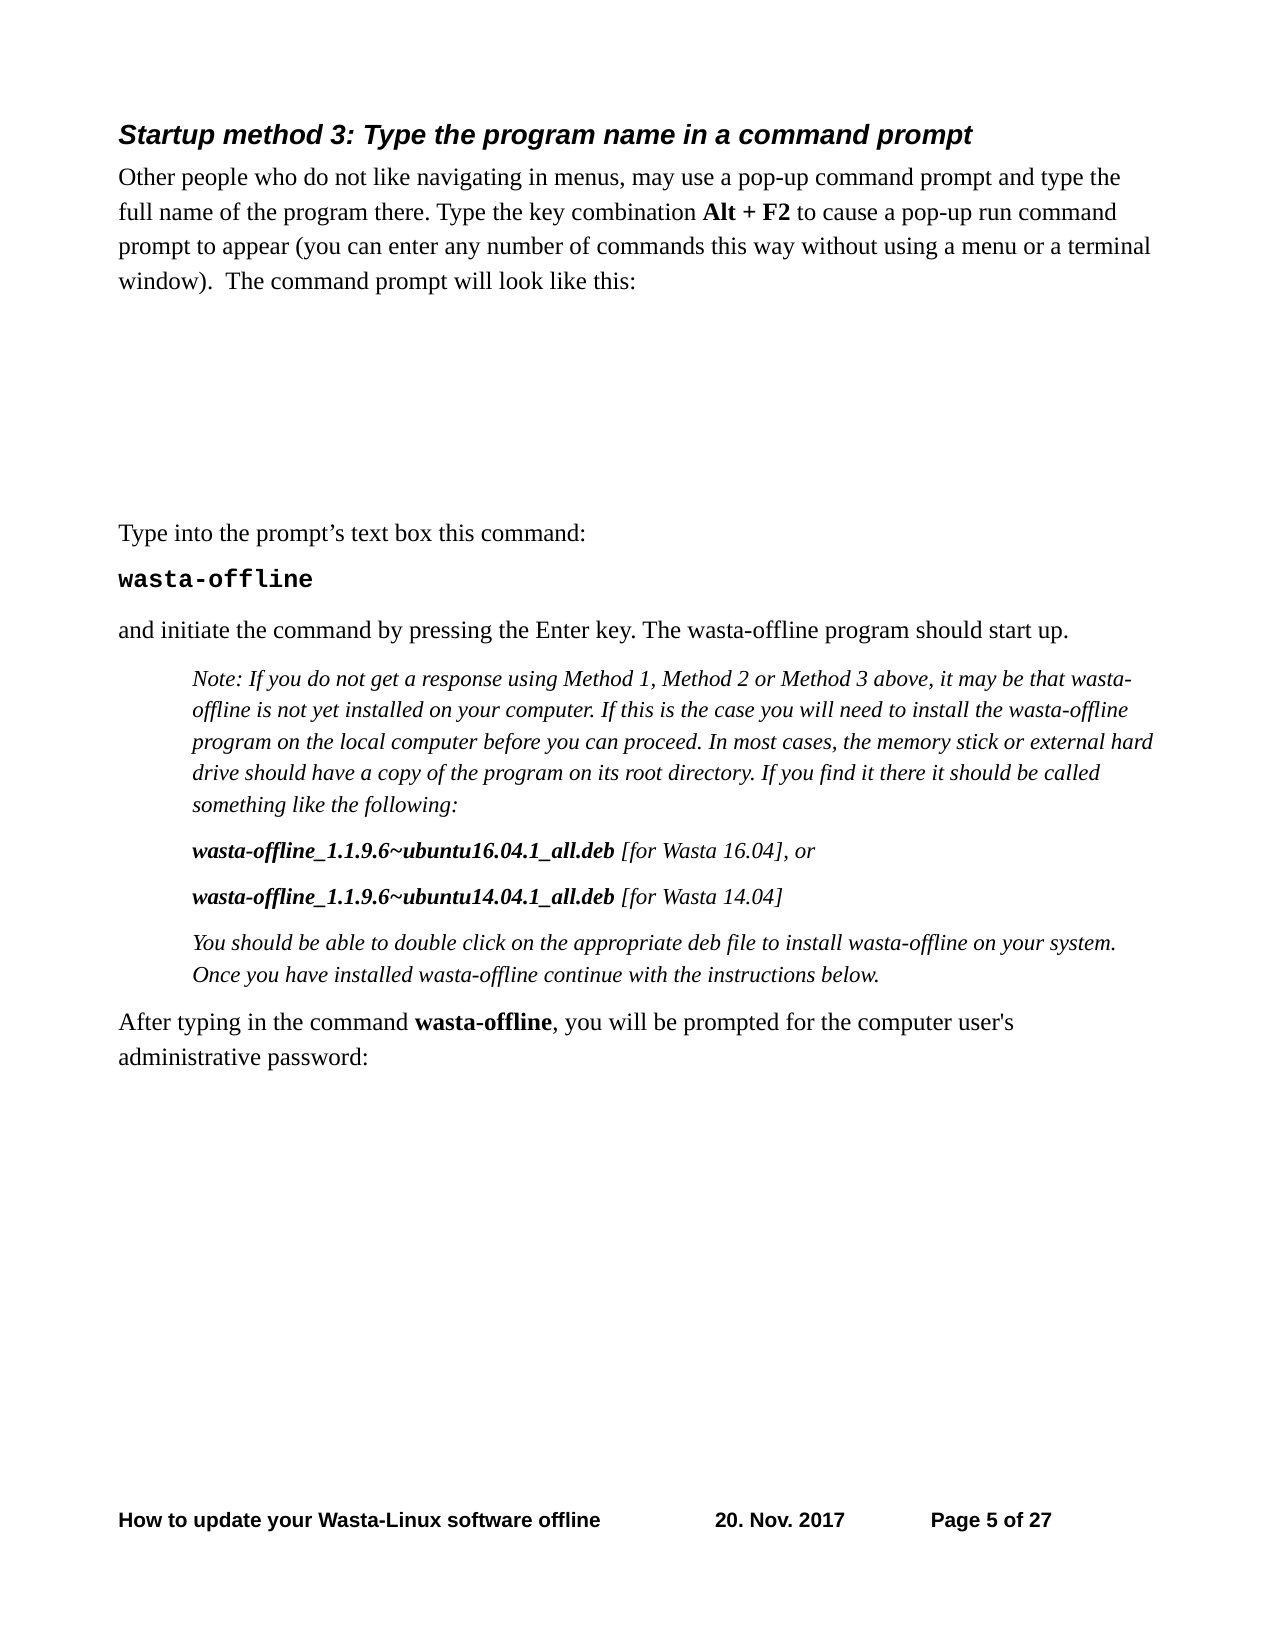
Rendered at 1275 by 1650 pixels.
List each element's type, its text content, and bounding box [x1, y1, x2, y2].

text You should be able to double click on the appropriate deb file to install wasta-offline on your system. Once you have installed wasta-offline continue with the instructions below. [192, 929, 1157, 987]
text After typing in the command wasta-offline, you will be prompted for the computer user's administrative password: [118, 1007, 1157, 1070]
text and initiate the command by pressing the Enter key. The wasta-offline program should start up. [118, 616, 1157, 644]
text wasta-offline_1.1.9.6~ubuntu14.04.1_all.deb [for Wasta 14.04] [192, 883, 1157, 909]
text Other people who do not like navigating in menus, may use a pop-up command prompt and type the full name of the program there. Type the key combination Alt + F2 to cause a pop-up run command prompt to appear (you can enter any number of commands this way without using a menu or a terminal window). The command prompt will look like this: [118, 162, 1157, 295]
text Note: If you do not get a response using Method 1, Method 2 or Method 3 above, it may be that wasta-offline is not yet installed on your computer. If this is the case you will need to install the wasta-offline program on the local computer before you can proceed. In most cases, the memory stick or external hard drive should have a copy of the program on its root directory. If you find it there it should be called something like the following: [192, 665, 1157, 817]
text wasta-offline [118, 567, 1157, 595]
text Type into the prompt’s text box this command: [118, 315, 1157, 547]
text wasta-offline_1.1.9.6~ubuntu16.04.1_all.deb [for Wasta 16.04], or [192, 837, 1157, 863]
subtitle Startup method 3: Type the program name in a command prompt [118, 118, 1157, 150]
